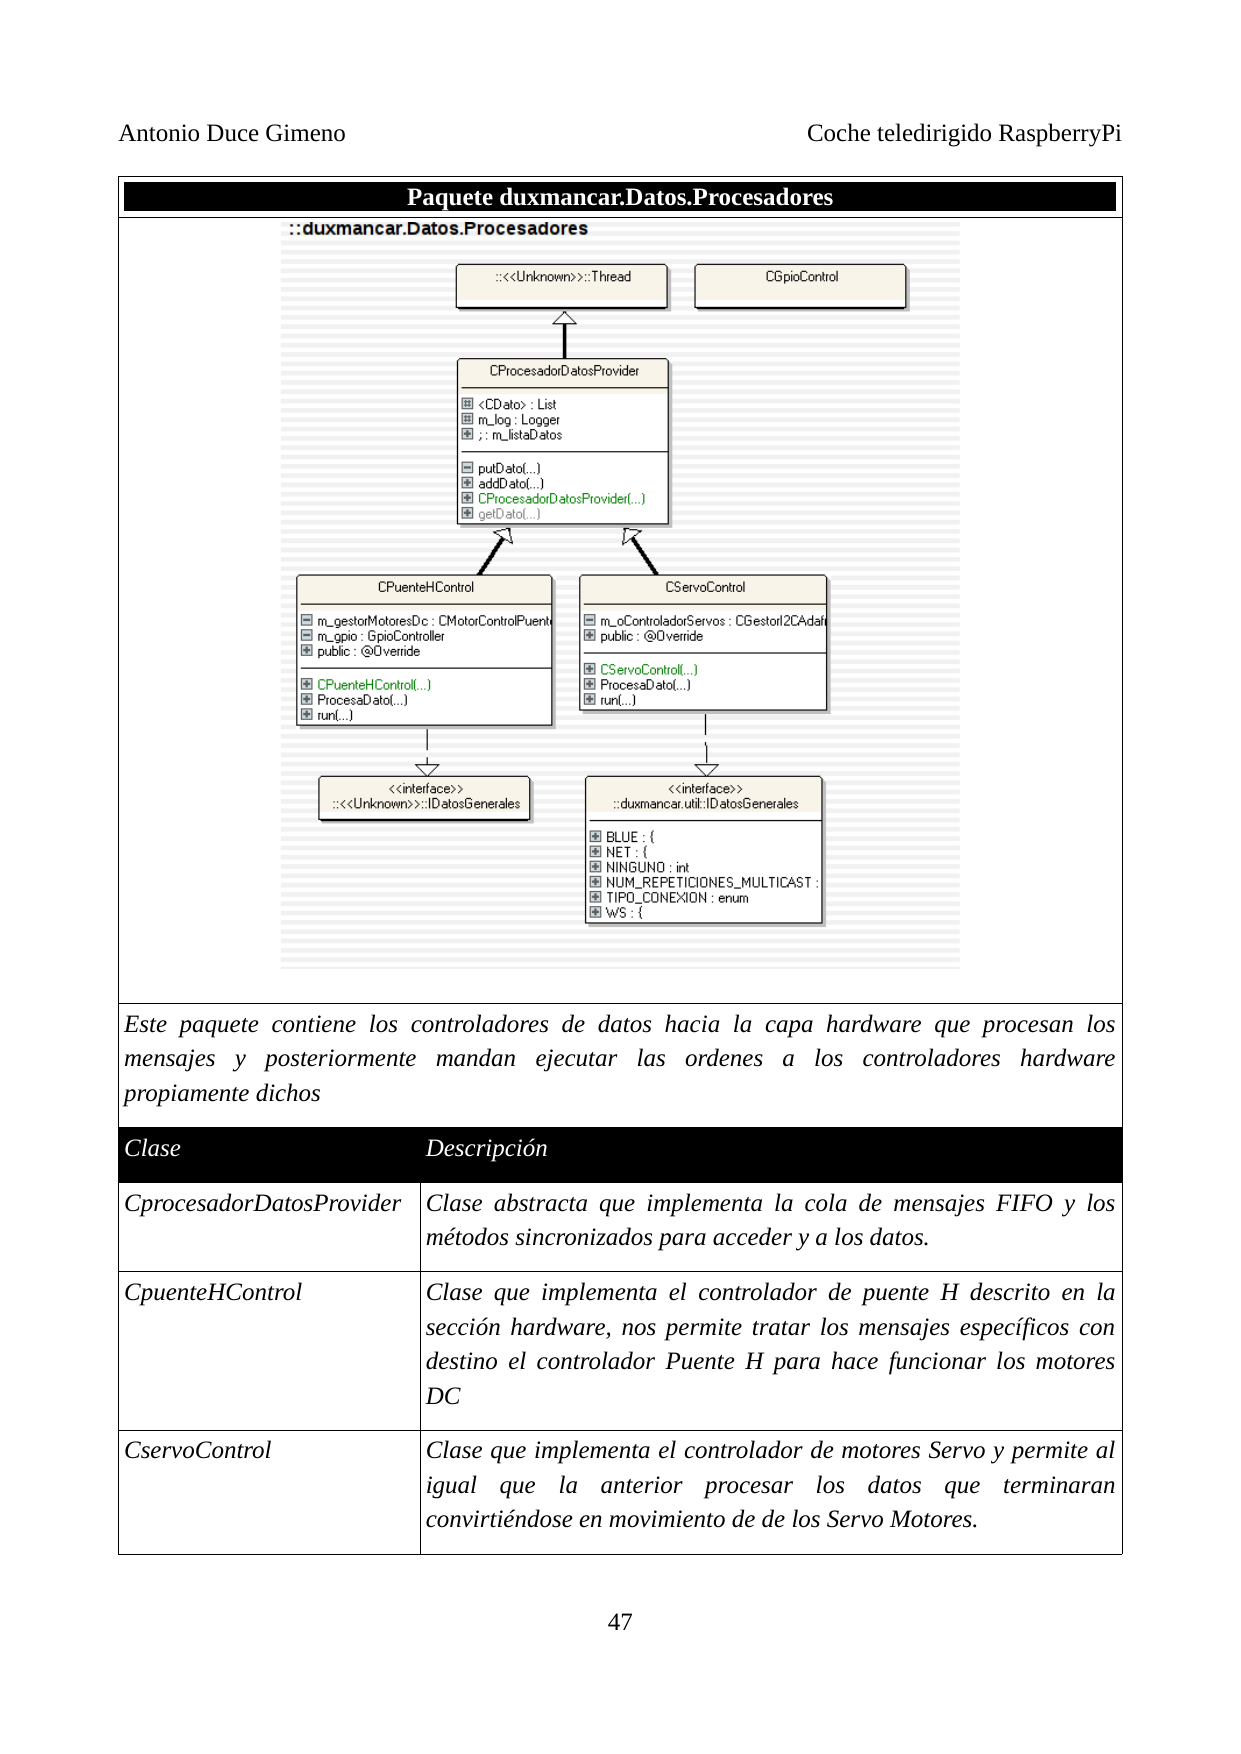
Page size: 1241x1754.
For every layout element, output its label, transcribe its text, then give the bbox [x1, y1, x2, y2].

table_cell [119, 218, 1122, 222]
table_cell Clase que implementa el controlador de motores Servo y permite al igual que la anterior procesar los datos que terminaran convirtiéndose en movimiento de de los Servo Motores. [421, 1431, 1122, 1554]
table_cell CpuenteHControl [119, 1272, 420, 1430]
picture [280, 222, 960, 969]
table_header Descripción [421, 1128, 1122, 1182]
table_cell Clase abstracta que implementa la cola de mensajes FIFO y los métodos sincronizados para acceder y a los datos. [421, 1183, 1122, 1271]
table_cell [119, 223, 1122, 1003]
table_cell CprocesadorDatosProvider [119, 1183, 420, 1271]
table_cell CservoControl [119, 1431, 420, 1554]
table_header Clase [119, 1128, 420, 1182]
table_cell Este paquete contiene los controladores de datos hacia la capa hardware que procesan los mensajes y posteriormente mandan ejecutar las ordenes a los controladores hardware propiamente dichos [119, 1004, 1122, 1127]
table_header Paquete duxmancar.Datos.Procesadores [119, 177, 1122, 217]
table_cell Clase que implementa el controlador de puente H descrito en la sección hardware, nos permite tratar los mensajes específicos con destino el controlador Puente H para hace funcionar los motores DC [421, 1272, 1122, 1430]
